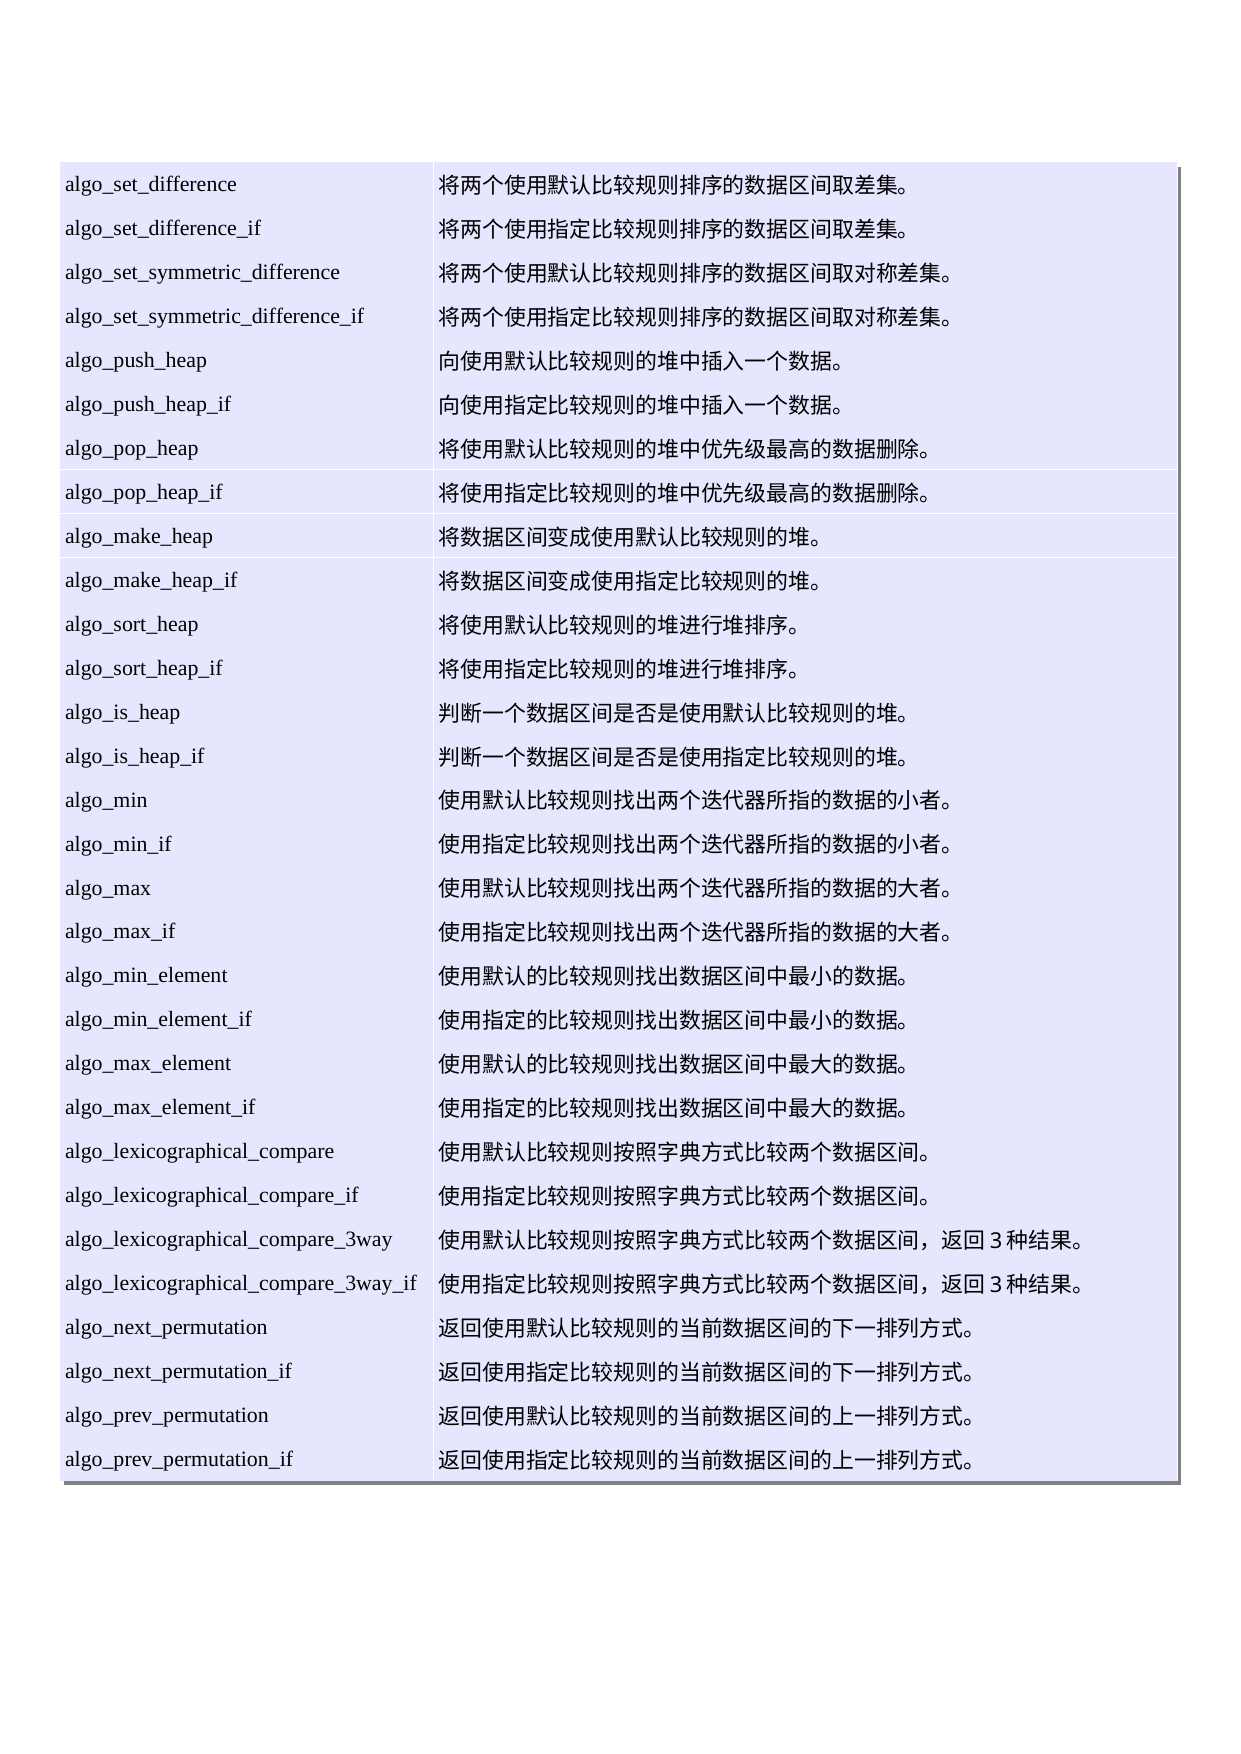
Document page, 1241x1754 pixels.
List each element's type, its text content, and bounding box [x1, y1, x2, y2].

table_cell algo_push_heap [60, 338, 433, 382]
table_cell 将数据区间变成使用默认比较规则的堆。 [434, 514, 1177, 557]
table_cell 返回使用默认比较规则的当前数据区间的上一排列方式。 [434, 1393, 1177, 1437]
table_cell 使用指定比较规则找出两个迭代器所指的数据的大者。 [434, 909, 1177, 953]
table_cell algo_make_heap [60, 514, 433, 557]
table_cell algo_lexicographical_compare [60, 1129, 433, 1173]
table_cell 使用默认比较规则按照字典方式比较两个数据区间，返回3种结果。 [434, 1217, 1177, 1261]
table_cell 将使用指定比较规则的堆中优先级最高的数据删除。 [434, 470, 1177, 513]
table_cell 判断一个数据区间是否是使用默认比较规则的堆。 [434, 689, 1177, 733]
table_cell algo_next_permutation_if [60, 1349, 433, 1393]
table_cell 使用默认比较规则找出两个迭代器所指的数据的小者。 [434, 777, 1177, 821]
table_cell 使用默认的比较规则找出数据区间中最小的数据。 [434, 953, 1177, 997]
table_cell algo_pop_heap_if [60, 470, 433, 513]
table_cell algo_max [60, 865, 433, 909]
table_cell algo_min_element_if [60, 997, 433, 1041]
table_cell algo_is_heap_if [60, 733, 433, 777]
table_cell 使用指定比较规则按照字典方式比较两个数据区间。 [434, 1173, 1177, 1217]
table_cell 向使用默认比较规则的堆中插入一个数据。 [434, 338, 1177, 382]
table_cell 将两个使用指定比较规则排序的数据区间取差集。 [434, 206, 1177, 250]
table_cell 将两个使用指定比较规则排序的数据区间取对称差集。 [434, 294, 1177, 338]
table_cell algo_min_element [60, 953, 433, 997]
table_cell algo_prev_permutation_if [60, 1437, 433, 1481]
table_cell 将两个使用默认比较规则排序的数据区间取对称差集。 [434, 250, 1177, 294]
table_cell algo_is_heap [60, 689, 433, 733]
table_cell algo_lexicographical_compare_3way_if [60, 1261, 433, 1305]
table_cell 返回使用指定比较规则的当前数据区间的下一排列方式。 [434, 1349, 1177, 1393]
table_cell 将数据区间变成使用指定比较规则的堆。 [434, 558, 1177, 601]
table_cell 将使用默认比较规则的堆中优先级最高的数据删除。 [434, 426, 1177, 469]
table_cell algo_next_permutation [60, 1305, 433, 1349]
table_cell algo_set_symmetric_difference_if [60, 294, 433, 338]
table_cell algo_set_difference_if [60, 206, 433, 250]
table_cell algo_pop_heap [60, 426, 433, 469]
table_cell algo_min [60, 777, 433, 821]
table_cell algo_max_element [60, 1041, 433, 1085]
table_cell algo_sort_heap [60, 601, 433, 645]
table_cell 向使用指定比较规则的堆中插入一个数据。 [434, 382, 1177, 426]
table_cell algo_set_difference [60, 162, 433, 206]
table_cell algo_min_if [60, 821, 433, 865]
table_cell algo_prev_permutation [60, 1393, 433, 1437]
table_cell 使用指定的比较规则找出数据区间中最小的数据。 [434, 997, 1177, 1041]
table_cell 判断一个数据区间是否是使用指定比较规则的堆。 [434, 733, 1177, 777]
table_cell algo_lexicographical_compare_if [60, 1173, 433, 1217]
table_cell algo_make_heap_if [60, 558, 433, 601]
table_cell algo_max_element_if [60, 1085, 433, 1129]
table_cell 返回使用指定比较规则的当前数据区间的上一排列方式。 [434, 1437, 1177, 1481]
table_cell 使用默认比较规则按照字典方式比较两个数据区间。 [434, 1129, 1177, 1173]
table_cell 返回使用默认比较规则的当前数据区间的下一排列方式。 [434, 1305, 1177, 1349]
table_cell 将使用默认比较规则的堆进行堆排序。 [434, 601, 1177, 645]
table_cell 使用默认的比较规则找出数据区间中最大的数据。 [434, 1041, 1177, 1085]
table_cell 使用指定比较规则找出两个迭代器所指的数据的小者。 [434, 821, 1177, 865]
table_cell 将两个使用默认比较规则排序的数据区间取差集。 [434, 162, 1177, 206]
table_cell 将使用指定比较规则的堆进行堆排序。 [434, 645, 1177, 689]
table_cell algo_set_symmetric_difference [60, 250, 433, 294]
table_cell algo_sort_heap_if [60, 645, 433, 689]
table_cell 使用指定比较规则按照字典方式比较两个数据区间，返回3种结果。 [434, 1261, 1177, 1305]
table_cell algo_push_heap_if [60, 382, 433, 426]
table_cell algo_lexicographical_compare_3way [60, 1217, 433, 1261]
table_cell 使用指定的比较规则找出数据区间中最大的数据。 [434, 1085, 1177, 1129]
table_cell algo_max_if [60, 909, 433, 953]
table_cell 使用默认比较规则找出两个迭代器所指的数据的大者。 [434, 865, 1177, 909]
